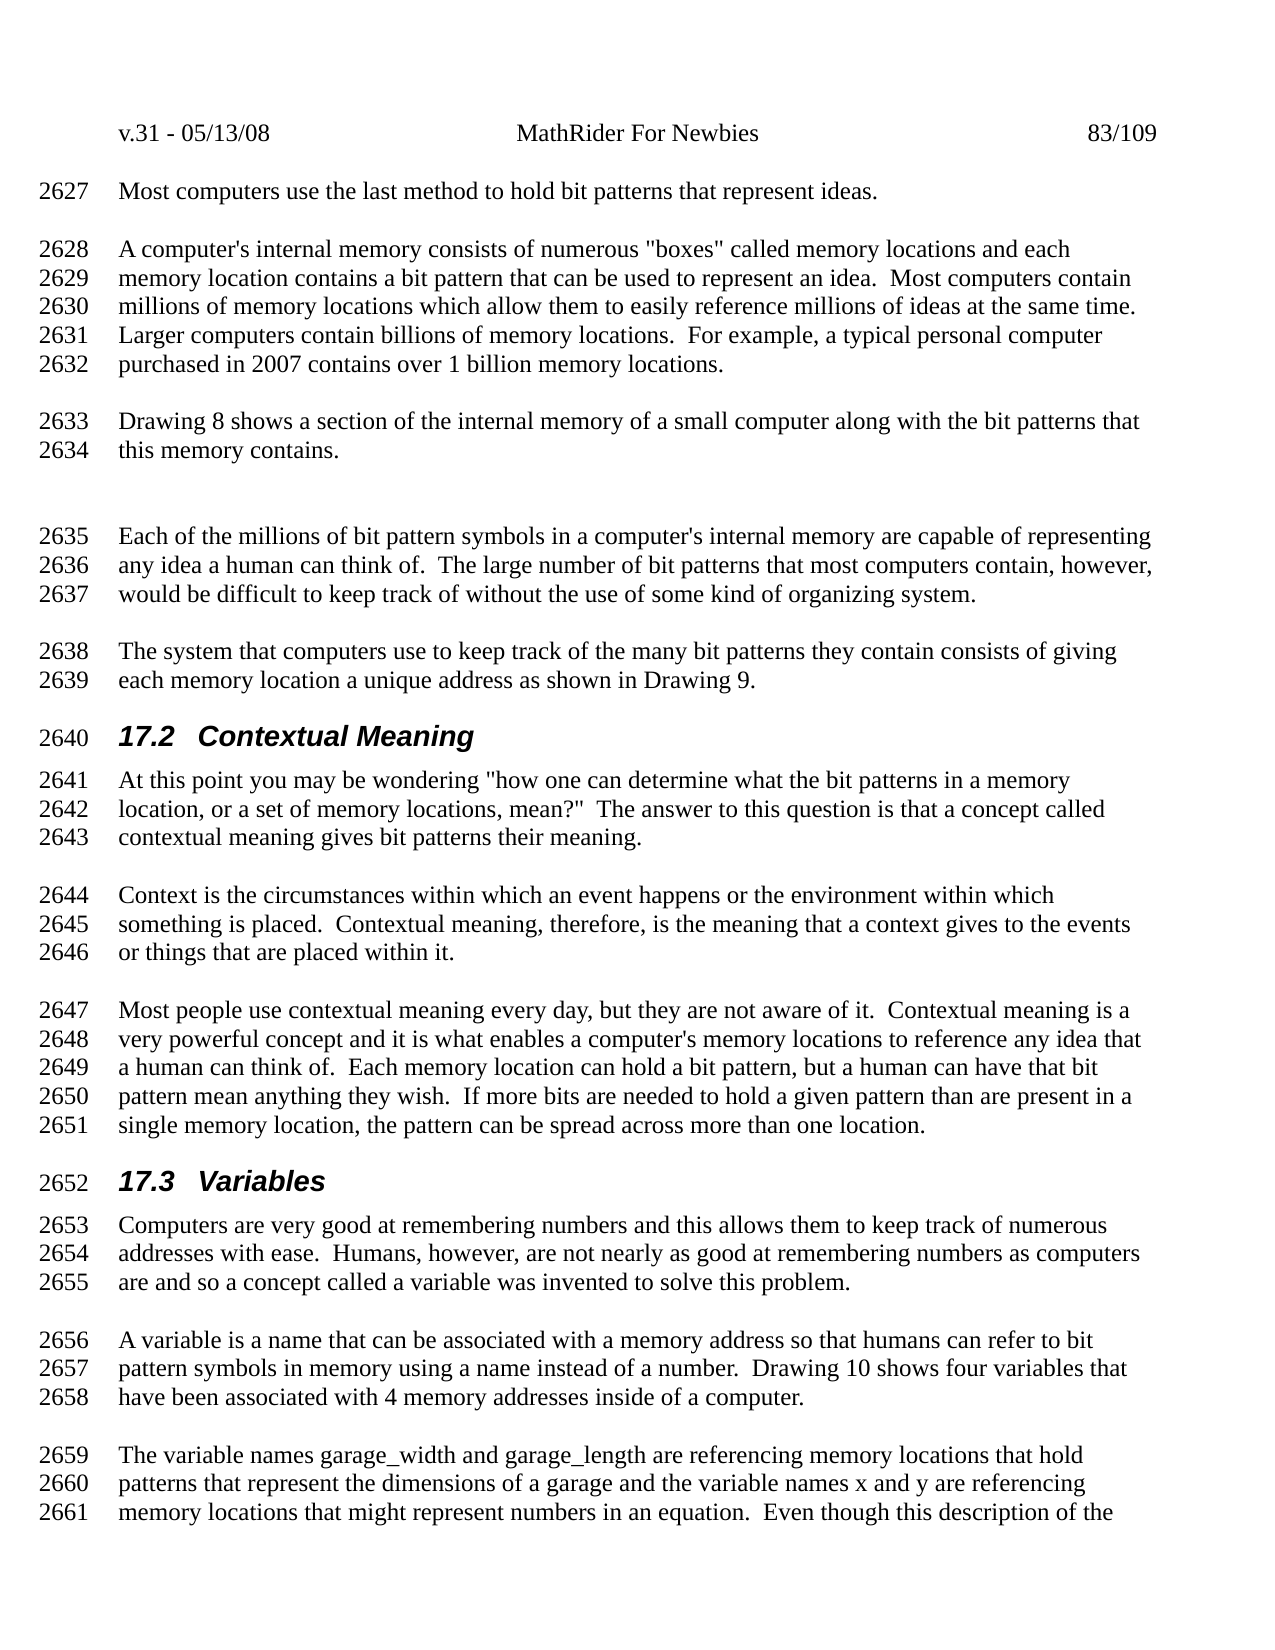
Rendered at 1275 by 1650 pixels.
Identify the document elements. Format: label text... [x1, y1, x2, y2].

text Computers are very good at remembering numbers and this allows them to keep track of numerous addresses with ease. Humans, however, are not nearly as good at remembering numbers as computers are and so a concept called a variable was invented to solve this problem. [118, 1210, 1157, 1296]
text A variable is a name that can be associated with a memory address so that humans can refer to bit pattern symbols in memory using a name instead of a number. Drawing 10 shows four variables that have been associated with 4 memory addresses inside of a computer. [118, 1325, 1157, 1411]
subtitle Contextual Meaning [118, 719, 1157, 752]
text Each of the millions of bit pattern symbols in a computer's internal memory are capable of representing any idea a human can think of. The large number of bit patterns that most computers contain, however, would be difficult to keep track of without the use of some kind of organizing system. [118, 521, 1157, 608]
text The variable names garage_width and garage_length are referencing memory locations that hold patterns that represent the dimensions of a garage and the variable names x and y are referencing memory locations that might represent numbers in an equation. Even though this description of the [118, 1440, 1157, 1526]
text Context is the circumstances within which an event happens or the environment within which something is placed. Contextual meaning, therefore, is the meaning that a context gives to the events or things that are placed within it. [118, 880, 1157, 966]
text A computer's internal memory consists of numerous "boxes" called memory locations and each memory location contains a bit pattern that can be used to represent an idea. Most computers contain millions of memory locations which allow them to easily reference millions of ideas at the same time. Larger computers contain billions of memory locations. For example, a typical personal computer purchased in 2007 contains over 1 billion memory locations. [118, 234, 1157, 378]
text At this point you may be wondering "how one can determine what the bit patterns in a memory location, or a set of memory locations, mean?" The answer to this question is that a concept called contextual meaning gives bit patterns their meaning. [118, 765, 1157, 851]
text The system that computers use to keep track of the many bit patterns they contain consists of giving each memory location a unique address as shown in Drawing 9. [118, 636, 1157, 694]
text Drawing 8 shows a section of the internal memory of a small computer along with the bit patterns that this memory contains. [118, 406, 1157, 464]
text Most computers use the last method to hold bit patterns that represent ideas. [118, 176, 1157, 205]
text Most people use contextual meaning every day, but they are not aware of it. Contextual meaning is a very powerful concept and it is what enables a computer's memory locations to reference any idea that a human can think of. Each memory location can hold a bit pattern, but a human can have that bit pattern mean anything they wish. If more bits are needed to hold a given pattern than are present in a single memory location, the pattern can be spread across more than one location. [118, 995, 1157, 1139]
subtitle Variables [118, 1164, 1157, 1197]
